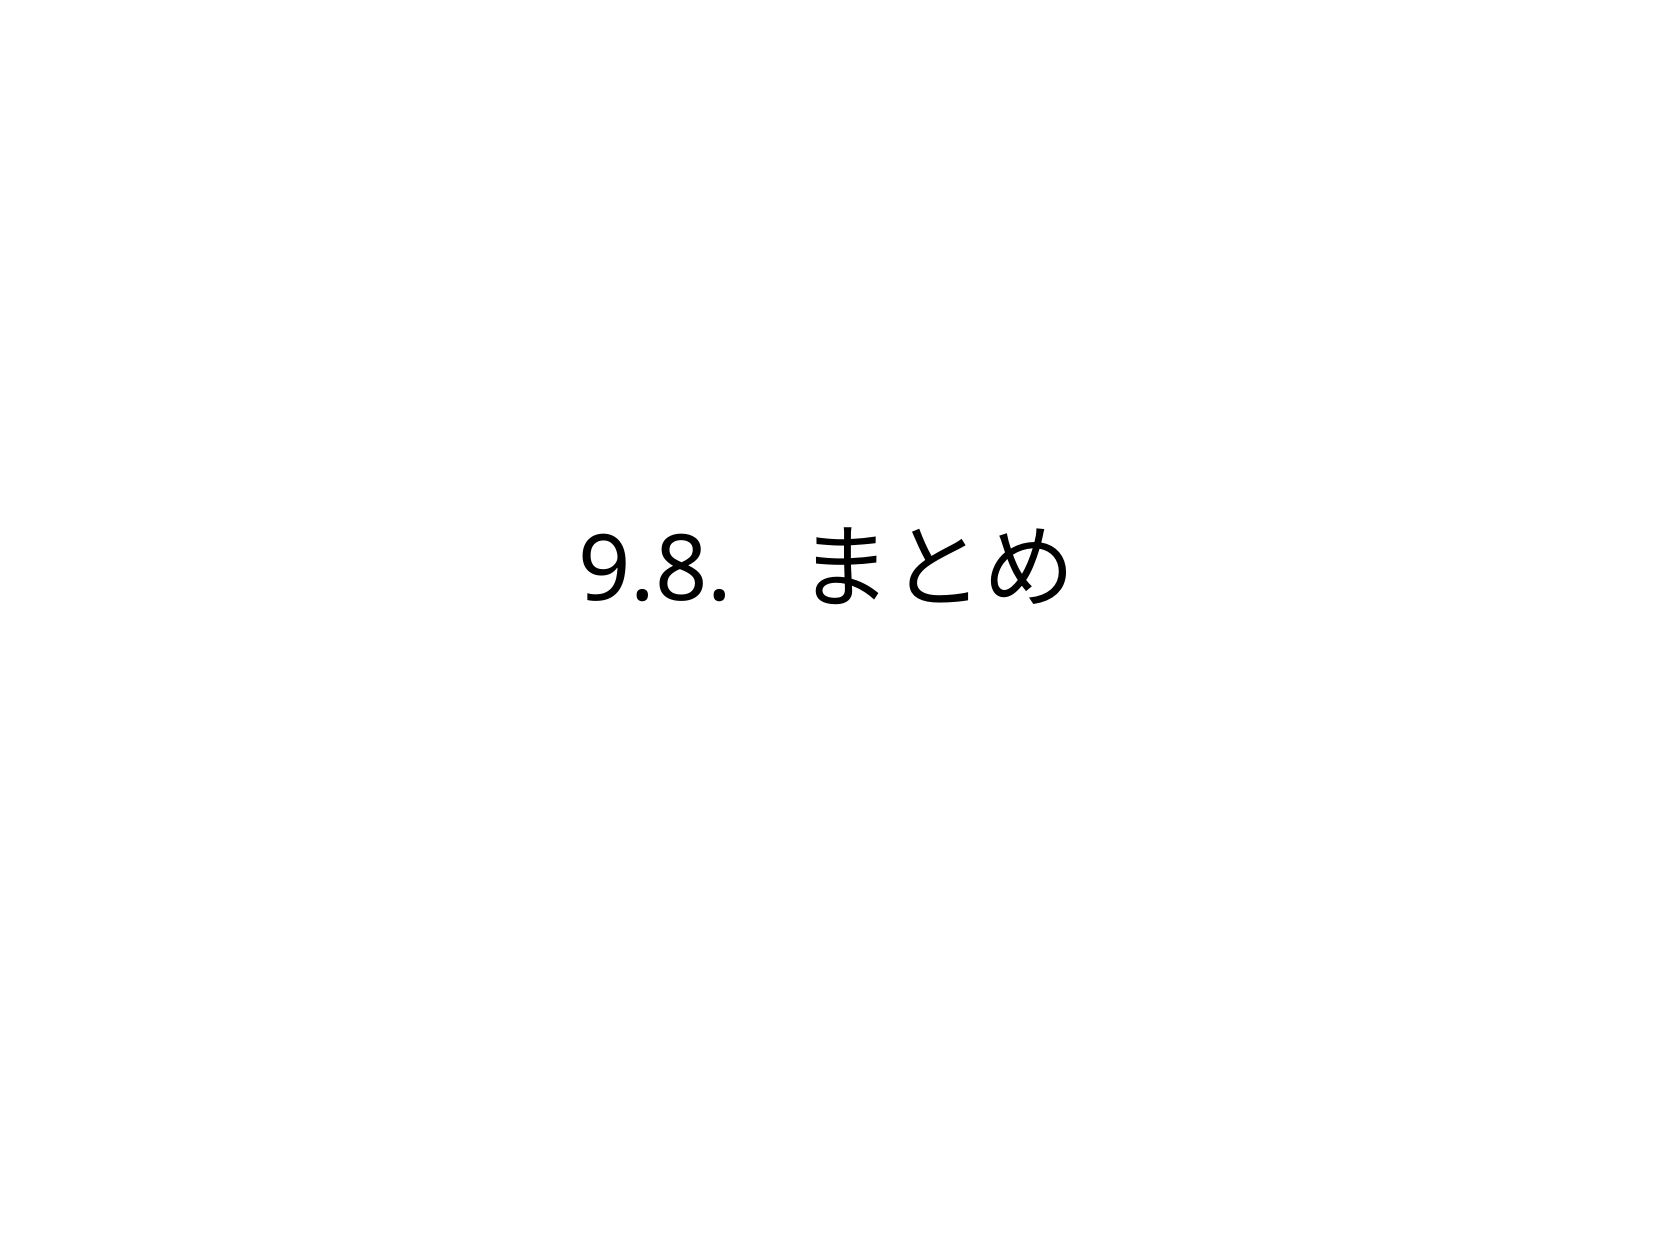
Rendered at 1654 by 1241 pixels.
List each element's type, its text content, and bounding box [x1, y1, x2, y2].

title 9.8. まとめ [82, 456, 1571, 664]
